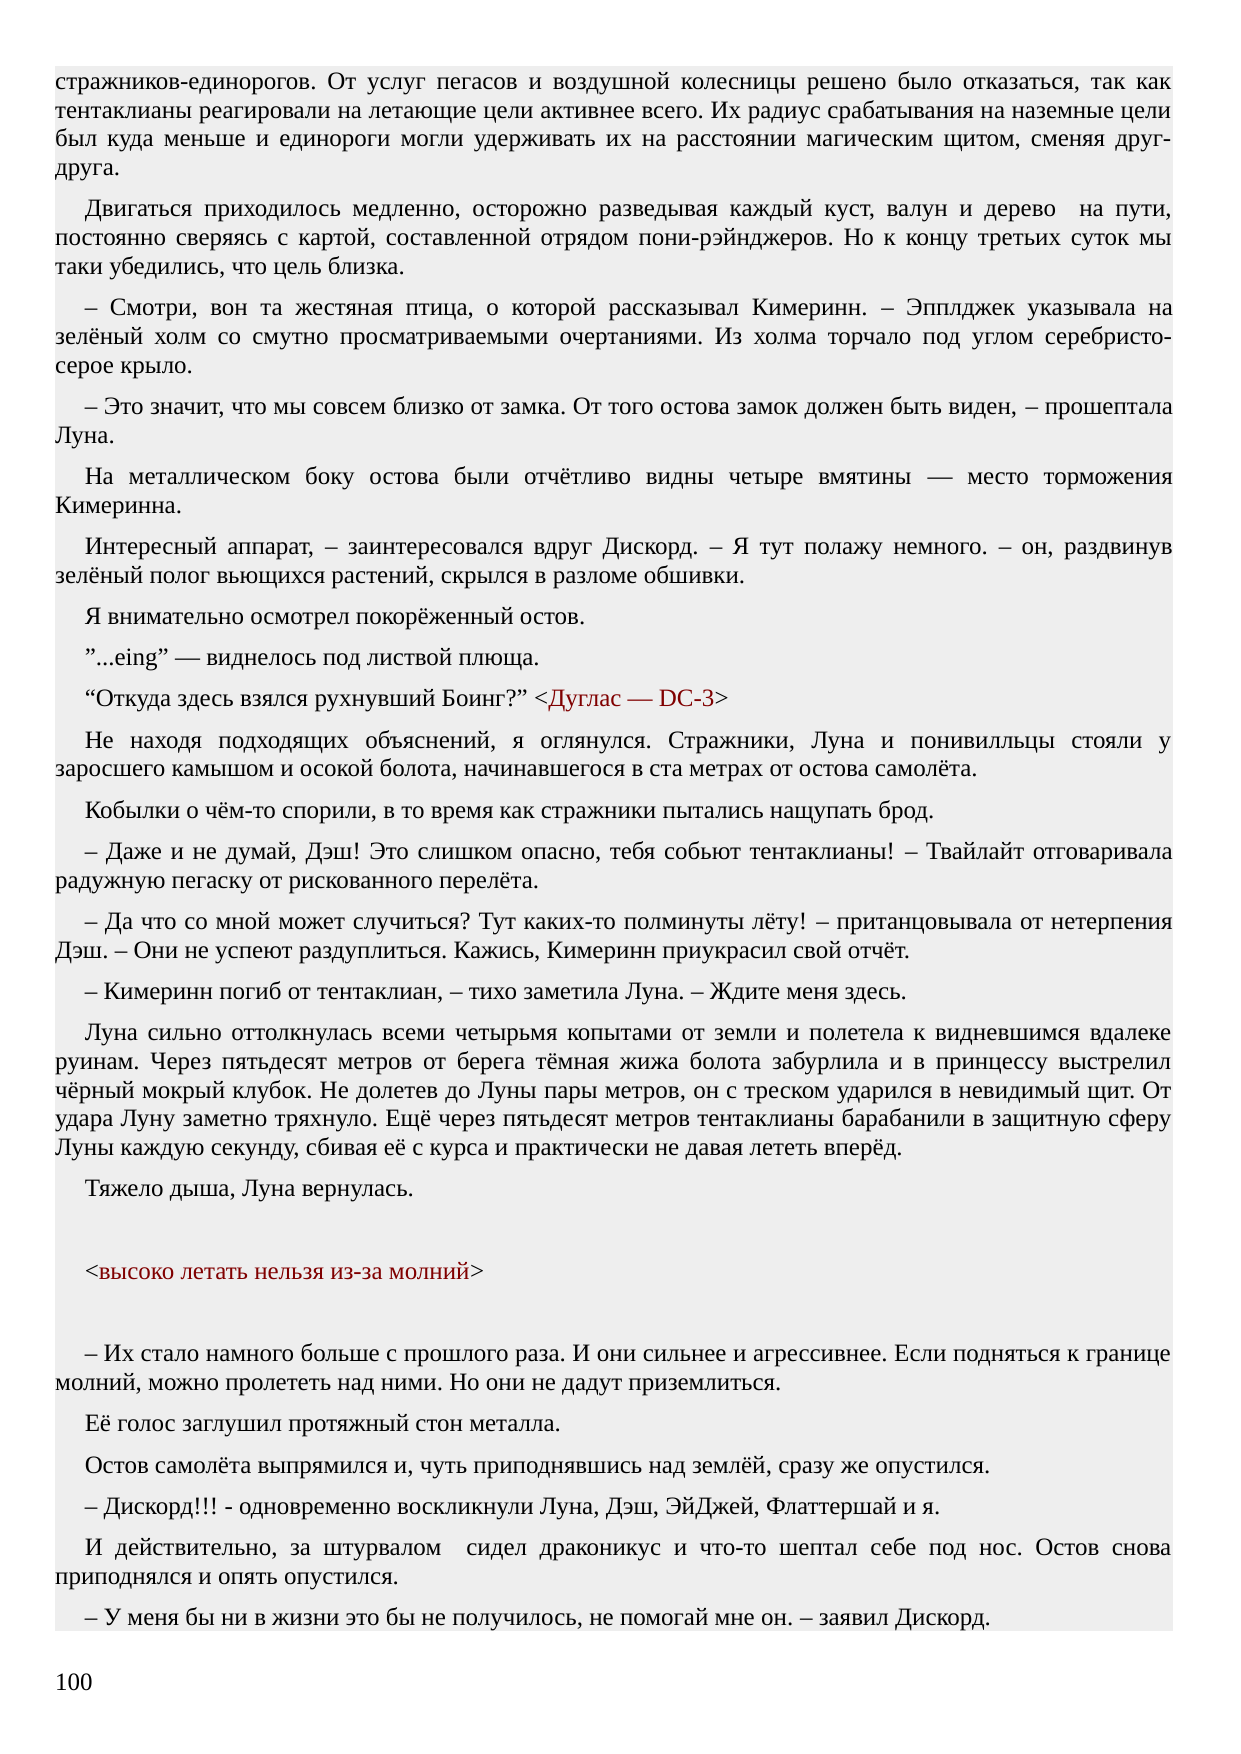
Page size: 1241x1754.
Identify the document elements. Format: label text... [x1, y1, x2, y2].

text ”...eing” — виднелось под листвой плюща. [55, 642, 1173, 671]
text <высоко летать нельзя из-за молний> [55, 1256, 1173, 1285]
text На металлическом боку остова были отчётливо видны четыре вмятины — место торможения Кимеринна. [55, 461, 1173, 518]
text Интересный аппарат, – заинтересовался вдруг Дискорд. – Я тут полажу немного. – он, раздвинув зелёный полог вьющихся растений, скрылся в разломе обшивки. [55, 531, 1173, 588]
text Остов самолёта выпрямился и, чуть приподнявшись над землёй, сразу же опустился. [55, 1450, 1173, 1478]
text Кобылки о чём-то спорили, в то время как стражники пытались нащупать брод. [55, 795, 1173, 823]
text Тяжело дыша, Луна вернулась. [55, 1173, 1173, 1202]
text – Это значит, что мы совсем близко от замка. От того остова замок должен быть виден, – прошептала Луна. [55, 391, 1173, 448]
text И действительно, за штурвалом сидел драконикус и что-то шептал себе под нос. Остов снова приподнялся и опять опустился. [55, 1532, 1173, 1590]
text – Смотри, вон та жестяная птица, о которой рассказывал Кимеринн. – Эпплджек указывала на зелёный холм со смутно просматриваемыми очертаниями. Из холма торчало под углом серебристо-серое крыло. [55, 292, 1173, 378]
text Не находя подходящих объяснений, я оглянулся. Стражники, Луна и понивилльцы стояли у заросшего камышом и осокой болота, начинавшегося в ста метрах от остова самолёта. [55, 725, 1173, 782]
text Луна сильно оттолкнулась всеми четырьмя копытами от земли и полетела к видневшимся вдалеке руинам. Через пятьдесят метров от берега тёмная жижа болота забурлила и в принцессу выстрелил чёрный мокрый клубок. Не долетев до Луны пары метров, он с треском ударился в невидимый щит. От удара Луну заметно тряхнуло. Ещё через пятьдесят метров тентаклианы барабанили в защитную сферу Луны каждую секунду, сбивая её с курса и практически не давая лететь вперёд. [55, 1017, 1173, 1161]
text “Откуда здесь взялся рухнувший Боинг?” <Дуглас — DC-3> [55, 683, 1173, 712]
text стражников-единорогов. От услуг пегасов и воздушной колесницы решено было отказаться, так как тентаклианы реагировали на летающие цели активнее всего. Их радиус срабатывания на наземные цели был куда меньше и единороги могли удерживать их на расстоянии магическим щитом, сменяя друг-друга. [55, 66, 1173, 181]
text – Кимеринн погиб от тентаклиан, – тихо заметила Луна. – Ждите меня здесь. [55, 976, 1173, 1005]
text – У меня бы ни в жизни это бы не получилось, не помогай мне он. – заявил Дискорд. [55, 1602, 1173, 1631]
text Я внимательно осмотрел покорёженный остов. [55, 601, 1173, 630]
text – Да что со мной может случиться? Тут каких-то полминуты лёту! – пританцовывала от нетерпения Дэш. – Они не успеют раздуплиться. Кажись, Кимеринн приукрасил свой отчёт. [55, 906, 1173, 963]
text Двигаться приходилось медленно, осторожно разведывая каждый куст, валун и дерево на пути, постоянно сверяясь с картой, составленной отрядом пони-рэйнджеров. Но к концу третьих суток мы таки убедились, что цель близка. [55, 193, 1173, 280]
text Её голос заглушил протяжный стон металла. [55, 1408, 1173, 1437]
text – Даже и не думай, Дэш! Это слишком опасно, тебя собьют тентаклианы! – Твайлайт отговаривала радужную пегаску от рискованного перелёта. [55, 836, 1173, 893]
text – Дискорд!!! - одновременно воскликнули Луна, Дэш, ЭйДжей, Флаттершай и я. [55, 1491, 1173, 1520]
text – Их стало намного больше с прошлого раза. И они сильнее и агрессивнее. Если подняться к границе молний, можно пролететь над ними. Но они не дадут приземлиться. [55, 1338, 1173, 1396]
